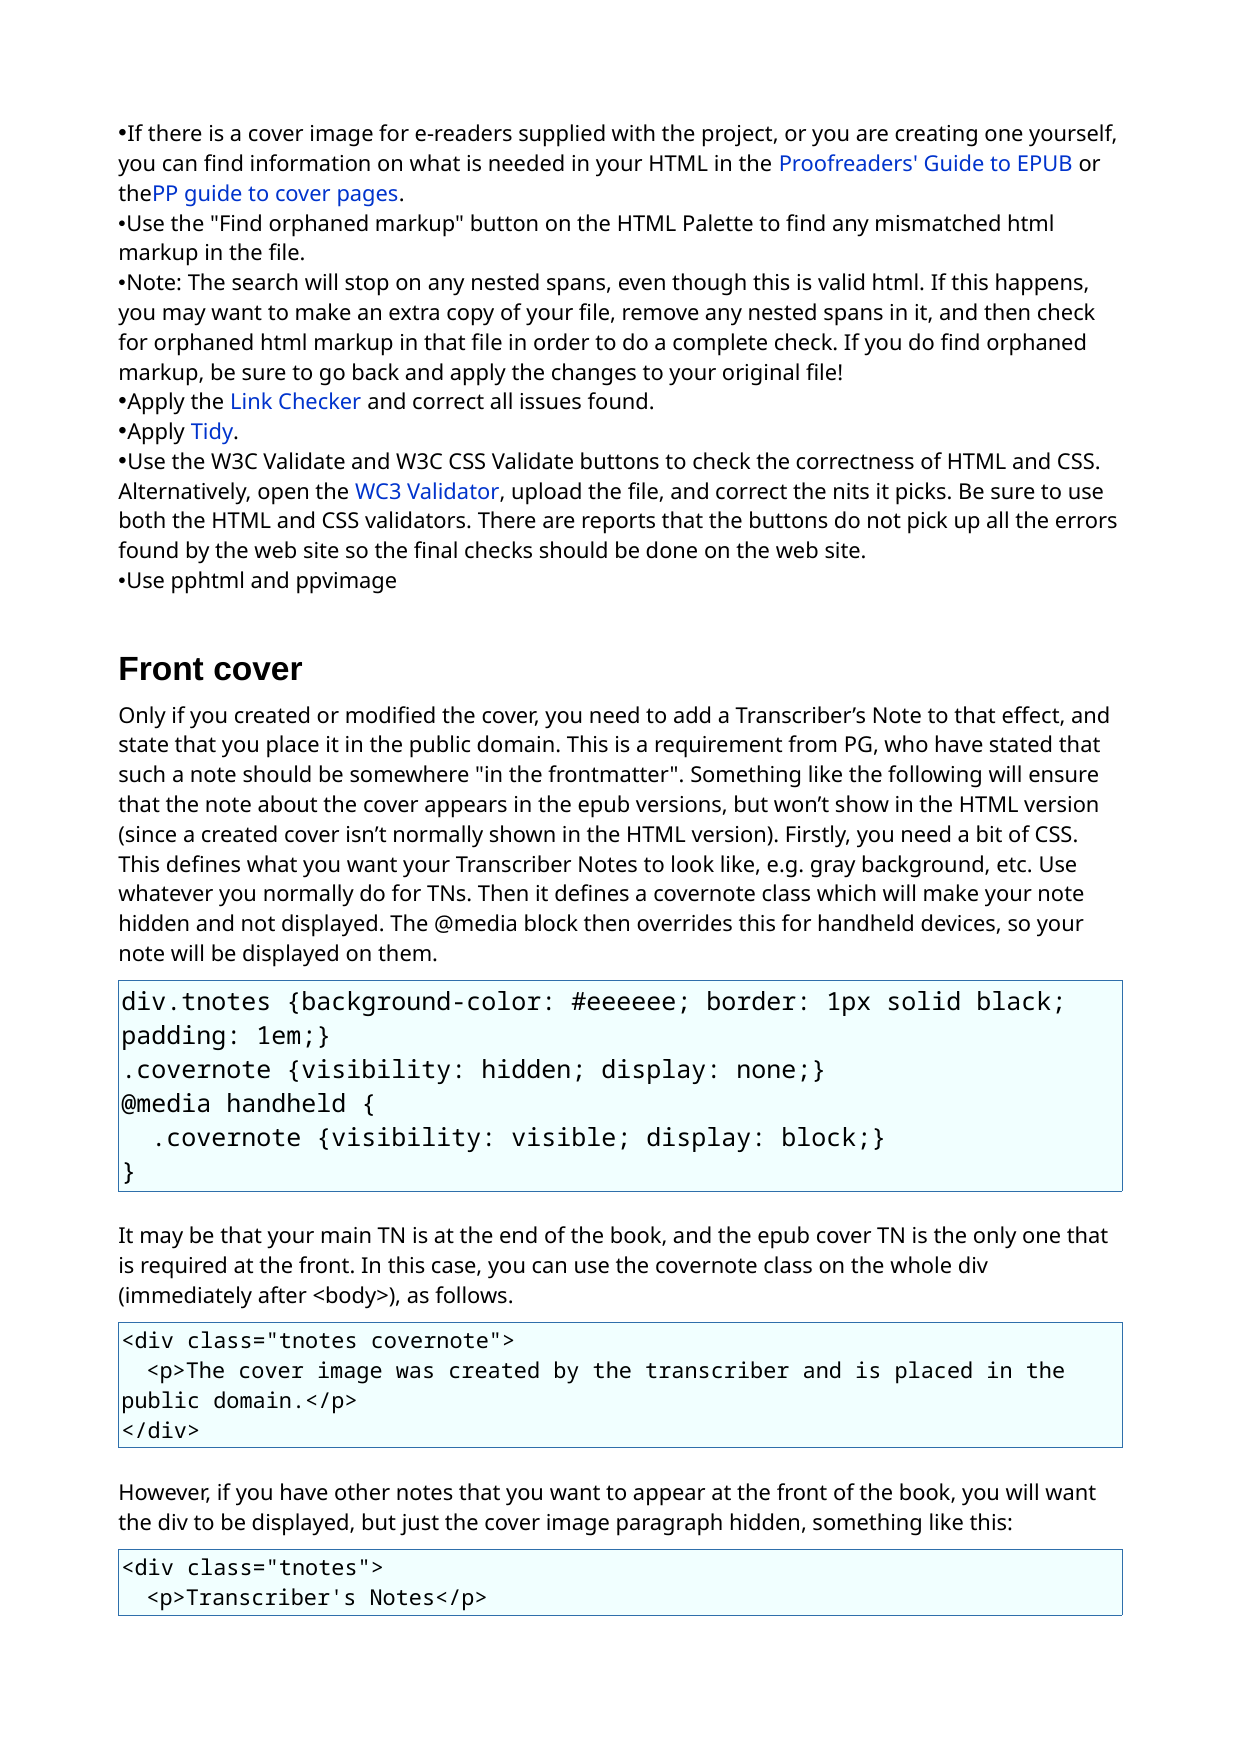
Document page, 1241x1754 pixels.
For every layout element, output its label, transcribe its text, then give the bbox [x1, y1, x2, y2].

text } [119, 1151, 1122, 1191]
text <div class="tnotes covernote"> [119, 1323, 1122, 1352]
list Use the "Find orphaned markup" button on the HTML Palette to find any mismatched html markup in the file. [118, 207, 1122, 267]
list Note: The search will stop on any nested spans, even though this is valid html. If this happens, you may want to make an extra copy of your file, remove any nested spans in it, and then check for orphaned html markup in that file in order to do a complete check. If you do find orphaned markup, be sure to go back and apply the changes to your original file! [118, 267, 1122, 386]
text div.tnotes {background-color: #eeeeee; border: 1px solid black; padding: 1em;} [119, 981, 1122, 1048]
text <p>Transcriber's Notes</p> [119, 1579, 1122, 1615]
text However, if you have other notes that you want to appear at the front of the book, you will want the div to be displayed, but just the cover image paragraph hidden, something like this: [118, 1477, 1122, 1537]
list Apply the Link Checker and correct all issues found. [118, 386, 1122, 416]
list Use pphtml and ppvimage [118, 565, 1122, 595]
text <div class="tnotes"> [119, 1550, 1122, 1579]
text <p>The cover image was created by the transcriber and is placed in the public domain.</p> [119, 1352, 1122, 1412]
text @media handheld { [119, 1082, 1122, 1117]
text It may be that your main TN is at the end of the book, and the epub cover TN is the only one that is required at the front. In this case, you can use the covernote class on the whole div (immediately after <body>), as follows. [118, 1220, 1122, 1310]
text .covernote {visibility: visible; display: block;} [119, 1117, 1122, 1151]
text .covernote {visibility: hidden; display: none;} [119, 1048, 1122, 1082]
list Use the W3C Validate and W3C CSS Validate buttons to check the correctness of HTML and CSS. Alternatively, open the WC3 Validator, upload the file, and correct the nits it picks. Be sure to use both the HTML and CSS validators. There are reports that the buttons do not pick up all the errors found by the web site so the final checks should be done on the web site. [118, 446, 1122, 565]
subtitle Front cover [118, 648, 1122, 687]
list If there is a cover image for e-readers supplied with the project, or you are creating one yourself, you can find information on what is needed in your HTML in the Proofreaders' Guide to EPUB or thePP guide to cover pages. [118, 118, 1122, 207]
list Apply Tidy. [118, 416, 1122, 446]
text Only if you created or modified the cover, you need to add a Transcriber’s Note to that effect, and state that you place it in the public domain. This is a requirement from PG, who have stated that such a note should be somewhere "in the frontmatter". Something like the following will ensure that the note about the cover appears in the epub versions, but won’t show in the HTML version (since a created cover isn’t normally shown in the HTML version). Firstly, you need a bit of CSS. This defines what you want your Transcriber Notes to look like, e.g. gray background, etc. Use whatever you normally do for TNs. Then it defines a covernote class which will make your note hidden and not displayed. The @media block then overrides this for handheld devices, so your note will be displayed on them. [118, 700, 1122, 968]
text </div> [119, 1412, 1122, 1447]
